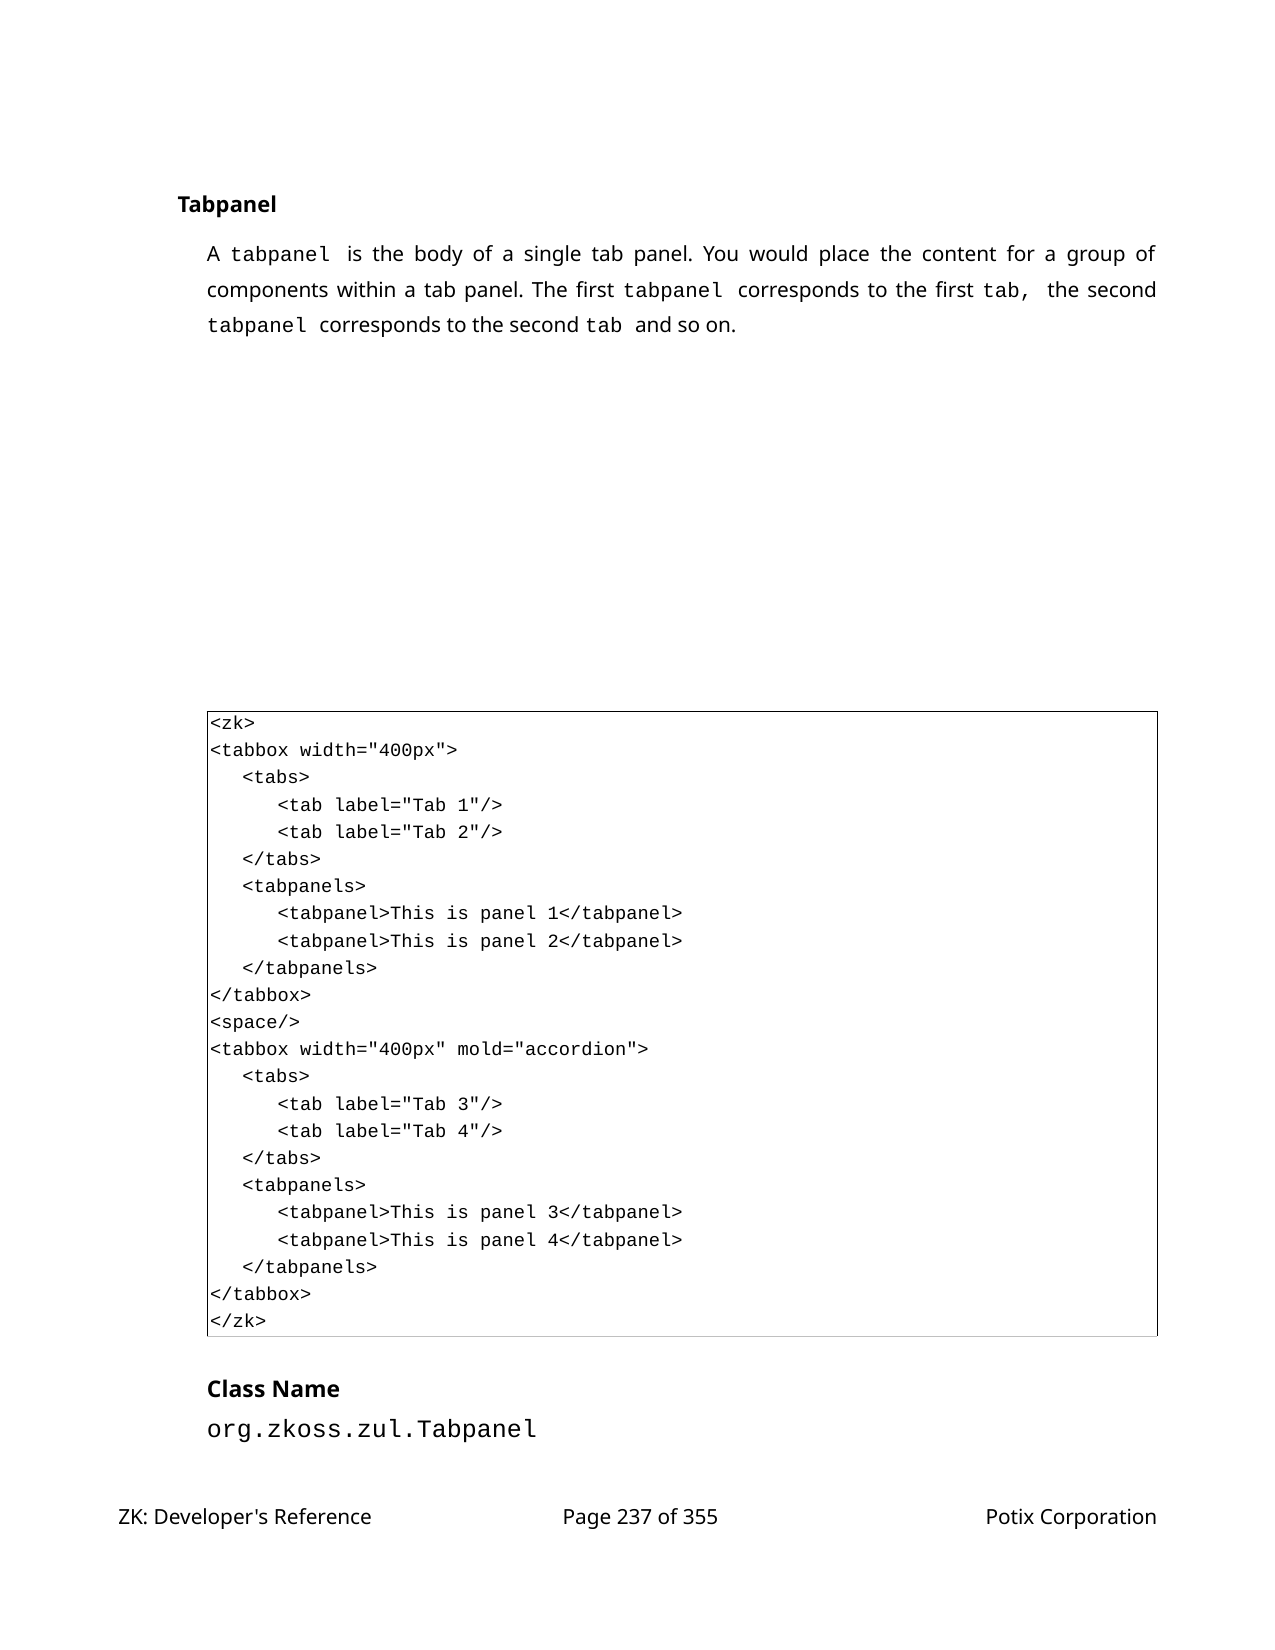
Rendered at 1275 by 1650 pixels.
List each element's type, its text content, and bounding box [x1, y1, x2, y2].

text <tab label="Tab 1"/> [208, 792, 1157, 817]
text A tabpanel is the body of a single tab panel. You would place the content for a group of components within a tab panel. The first tabpanel corresponds to the first tab, the second tabpanel corresponds to the second tab and so on. [207, 239, 1157, 339]
text <tabpanels> [208, 874, 1157, 898]
text <tab label="Tab 2"/> [208, 820, 1157, 844]
subtitle Class Name [207, 1373, 1157, 1404]
text <tabbox width="400px" mold="accordion"> [208, 1037, 1157, 1061]
text <tabpanel>This is panel 4</tabpanel> [208, 1227, 1157, 1252]
text <tabs> [208, 1064, 1157, 1089]
text <space/> [208, 1010, 1157, 1034]
text </tabbox> [208, 983, 1157, 1007]
text </tabs> [208, 847, 1157, 871]
text <zk> [208, 712, 1157, 735]
text </tabs> [208, 1146, 1157, 1170]
text <tabpanel>This is panel 3</tabpanel> [208, 1200, 1157, 1224]
text </tabbox> [208, 1282, 1157, 1306]
text <tabpanels> [208, 1173, 1157, 1197]
text <tabs> [208, 765, 1157, 789]
text <tab label="Tab 3"/> [208, 1092, 1157, 1116]
text org.zkoss.zul.Tabpanel [207, 1417, 1157, 1445]
text </zk> [208, 1309, 1157, 1336]
subtitle Tabpanel [177, 189, 1157, 219]
text <tabbox width="400px"> [208, 738, 1157, 762]
text <tab label="Tab 4"/> [208, 1119, 1157, 1143]
text </tabpanels> [208, 956, 1157, 980]
text <tabpanel>This is panel 2</tabpanel> [208, 928, 1157, 953]
text <tabpanel>This is panel 1</tabpanel> [208, 901, 1157, 926]
text </tabpanels> [208, 1255, 1157, 1279]
